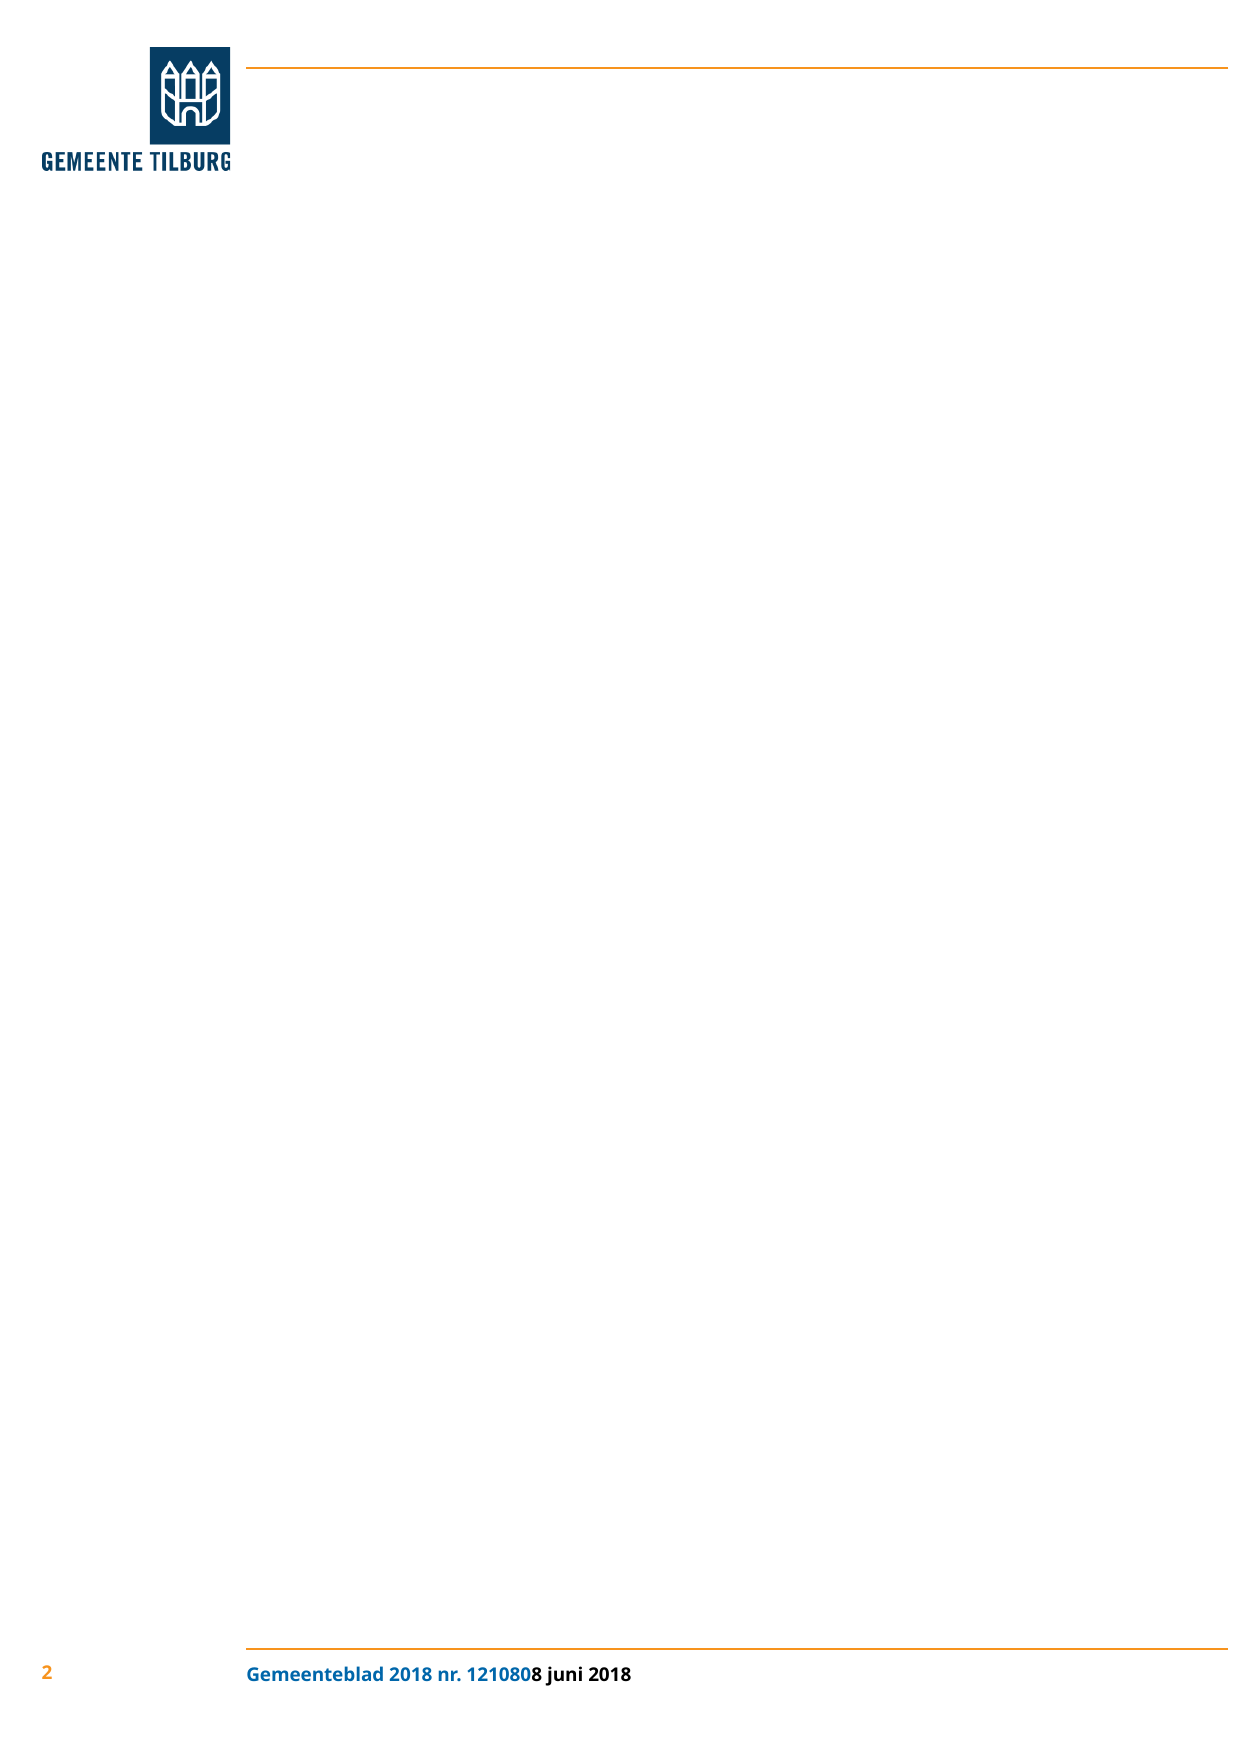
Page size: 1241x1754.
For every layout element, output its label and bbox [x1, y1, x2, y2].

picture [41, 47, 231, 172]
